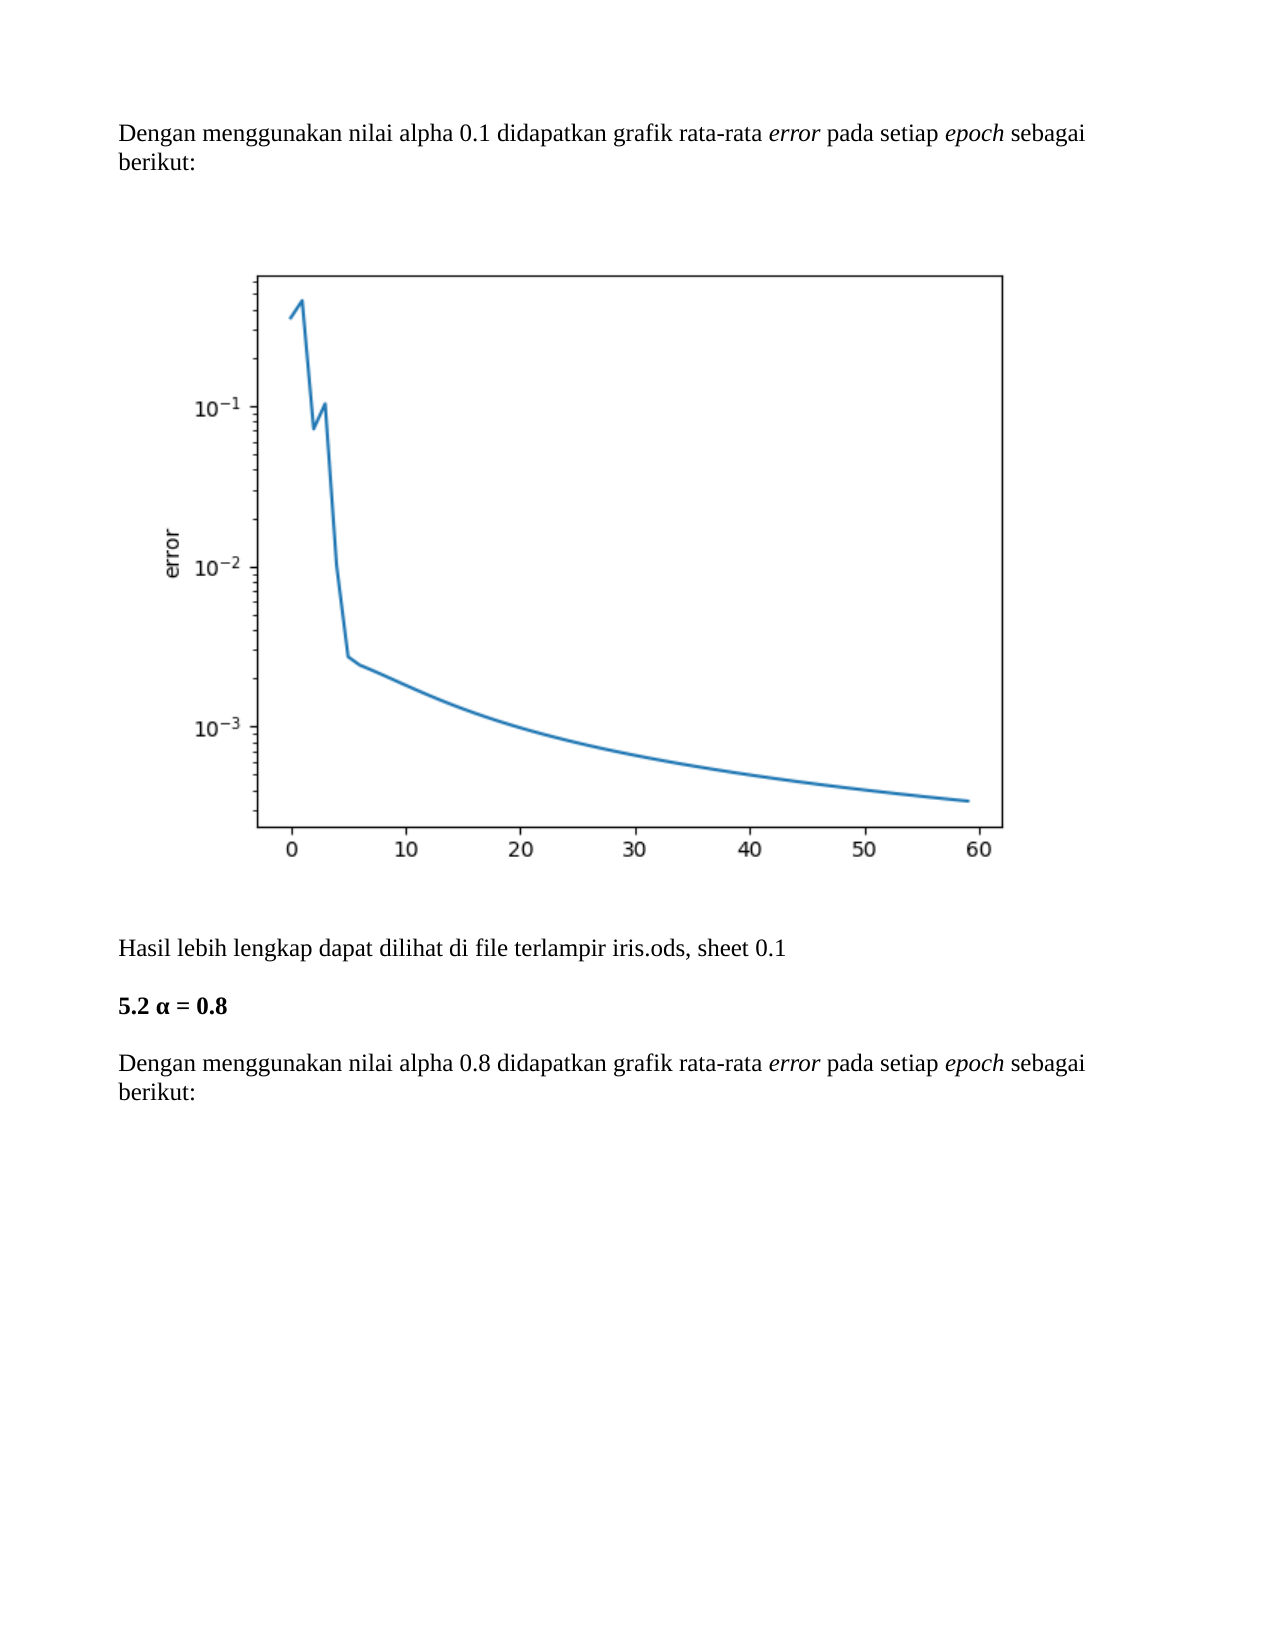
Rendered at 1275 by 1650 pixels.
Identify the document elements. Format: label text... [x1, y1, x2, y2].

text Dengan menggunakan nilai alpha 0.1 didapatkan grafik rata-rata error pada setiap epoch sebagai berikut: [118, 118, 1157, 176]
picture [137, 190, 1098, 905]
text 5.2 α = 0.8 [118, 991, 1157, 1019]
text Dengan menggunakan nilai alpha 0.8 didapatkan grafik rata-rata error pada setiap epoch sebagai berikut: [118, 1048, 1157, 1106]
text Hasil lebih lengkap dapat dilihat di file terlampir iris.ods, sheet 0.1 [118, 933, 1157, 962]
